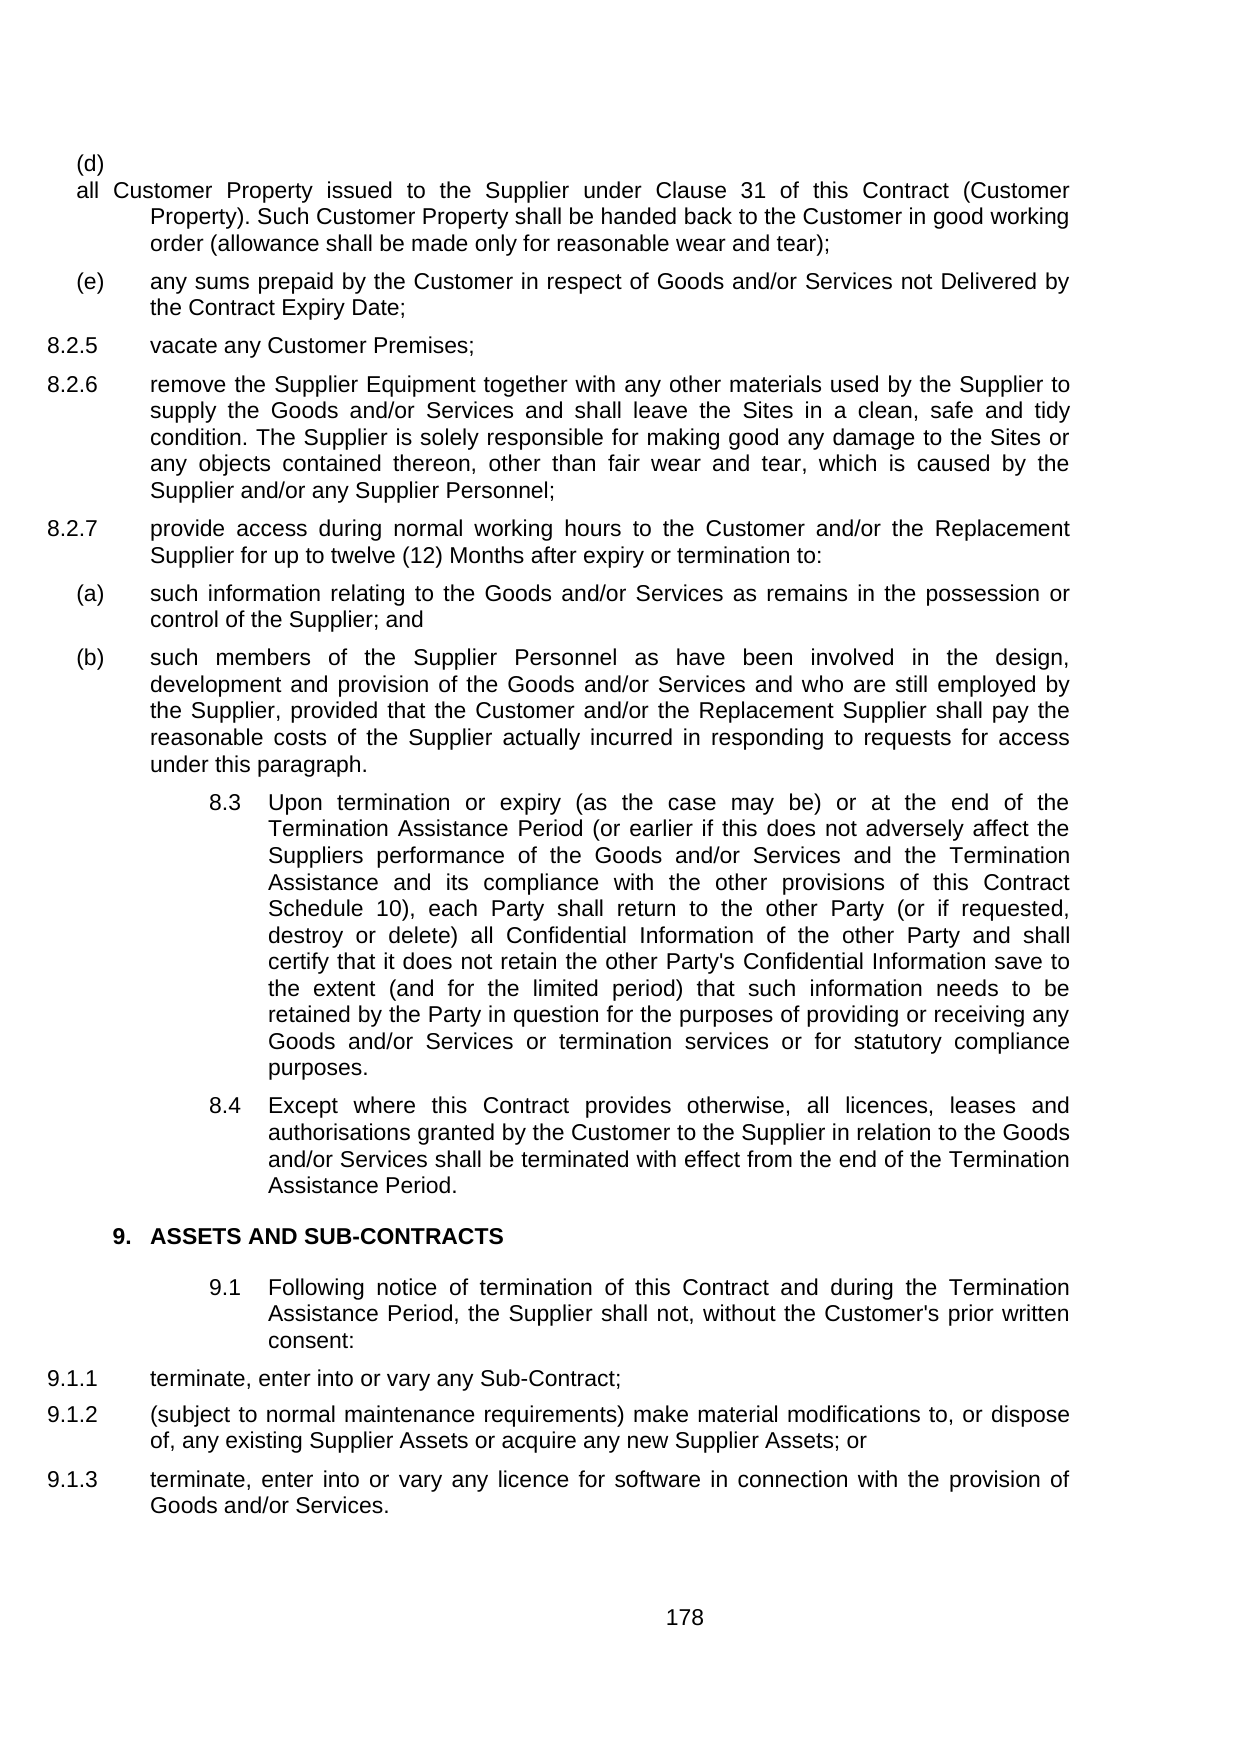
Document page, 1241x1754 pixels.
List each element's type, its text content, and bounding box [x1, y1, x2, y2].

list terminate, enter into or vary any licence for software in connection with the provision of Goods and/or Services. [47, 1466, 1071, 1519]
list all Customer Property issued to the Supplier under Clause 31 of this Contract (Customer Property). Such Customer Property shall be handed back to the Customer in good working order (allowance shall be made only for reasonable wear and tear); [76, 150, 1071, 256]
list vacate any Customer Premises; [47, 332, 1071, 359]
list Except where this Contract provides otherwise, all licences, leases and authorisations granted by the Customer to the Supplier in relation to the Goods and/or Services shall be terminated with effect from the end of the Termination Assistance Period. [209, 1092, 1071, 1198]
list such members of the Supplier Personnel as have been involved in the design, development and provision of the Goods and/or Services and who are still employed by the Supplier, provided that the Customer and/or the Replacement Supplier shall pay the reasonable costs of the Supplier actually incurred in responding to requests for access under this paragraph. [76, 644, 1071, 777]
list (subject to normal maintenance requirements) make material modifications to, or dispose of, any existing Supplier Assets or acquire any new Supplier Assets; or [47, 1403, 1071, 1453]
list terminate, enter into or vary any Sub-Contract; [47, 1365, 1071, 1391]
list ASSETS AND SUB-CONTRACTS [112, 1223, 1071, 1249]
list Following notice of termination of this Contract and during the Termination Assistance Period, the Supplier shall not, without the Customer's prior written consent: [209, 1273, 1071, 1353]
list remove the Supplier Equipment together with any other materials used by the Supplier to supply the Goods and/or Services and shall leave the Sites in a clean, safe and tidy condition. The Supplier is solely responsible for making good any damage to the Sites or any objects contained thereon, other than fair wear and tear, which is caused by the Supplier and/or any Supplier Personnel; [47, 371, 1071, 503]
list such information relating to the Goods and/or Services as remains in the possession or control of the Supplier; and [76, 580, 1071, 633]
list Upon termination or expiry (as the case may be) or at the end of the Termination Assistance Period (or earlier if this does not adversely affect the Suppliers performance of the Goods and/or Services and the Termination Assistance and its compliance with the other provisions of this Contract Schedule 10), each Party shall return to the other Party (or if requested, destroy or delete) all Confidential Information of the other Party and shall certify that it does not retain the other Party's Confidential Information save to the extent (and for the limited period) that such information needs to be retained by the Party in question for the purposes of providing or receiving any Goods and/or Services or termination services or for statutory compliance purposes. [209, 789, 1071, 1081]
list provide access during normal working hours to the Customer and/or the Replacement Supplier for up to twelve (12) Months after expiry or termination to: [47, 515, 1071, 568]
list any sums prepaid by the Customer in respect of Goods and/or Services not Delivered by the Contract Expiry Date; [76, 268, 1071, 321]
